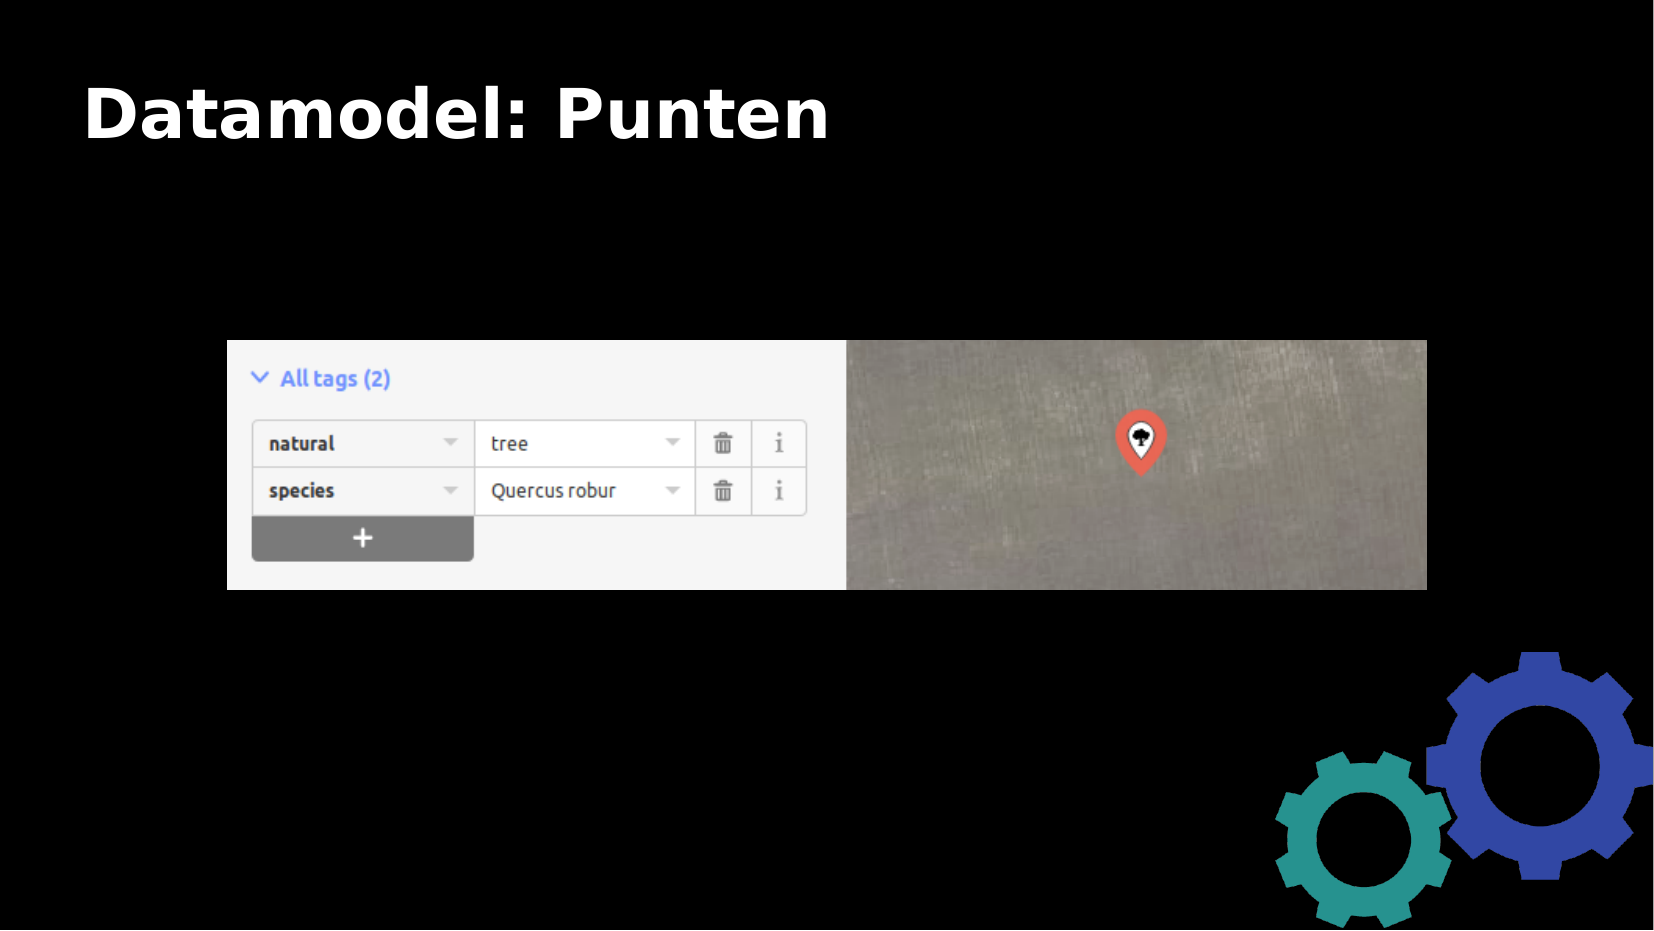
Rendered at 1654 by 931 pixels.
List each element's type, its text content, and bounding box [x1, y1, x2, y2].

picture [1275, 652, 1653, 928]
title Datamodel: Punten [82, 37, 1571, 193]
picture [227, 340, 1427, 591]
